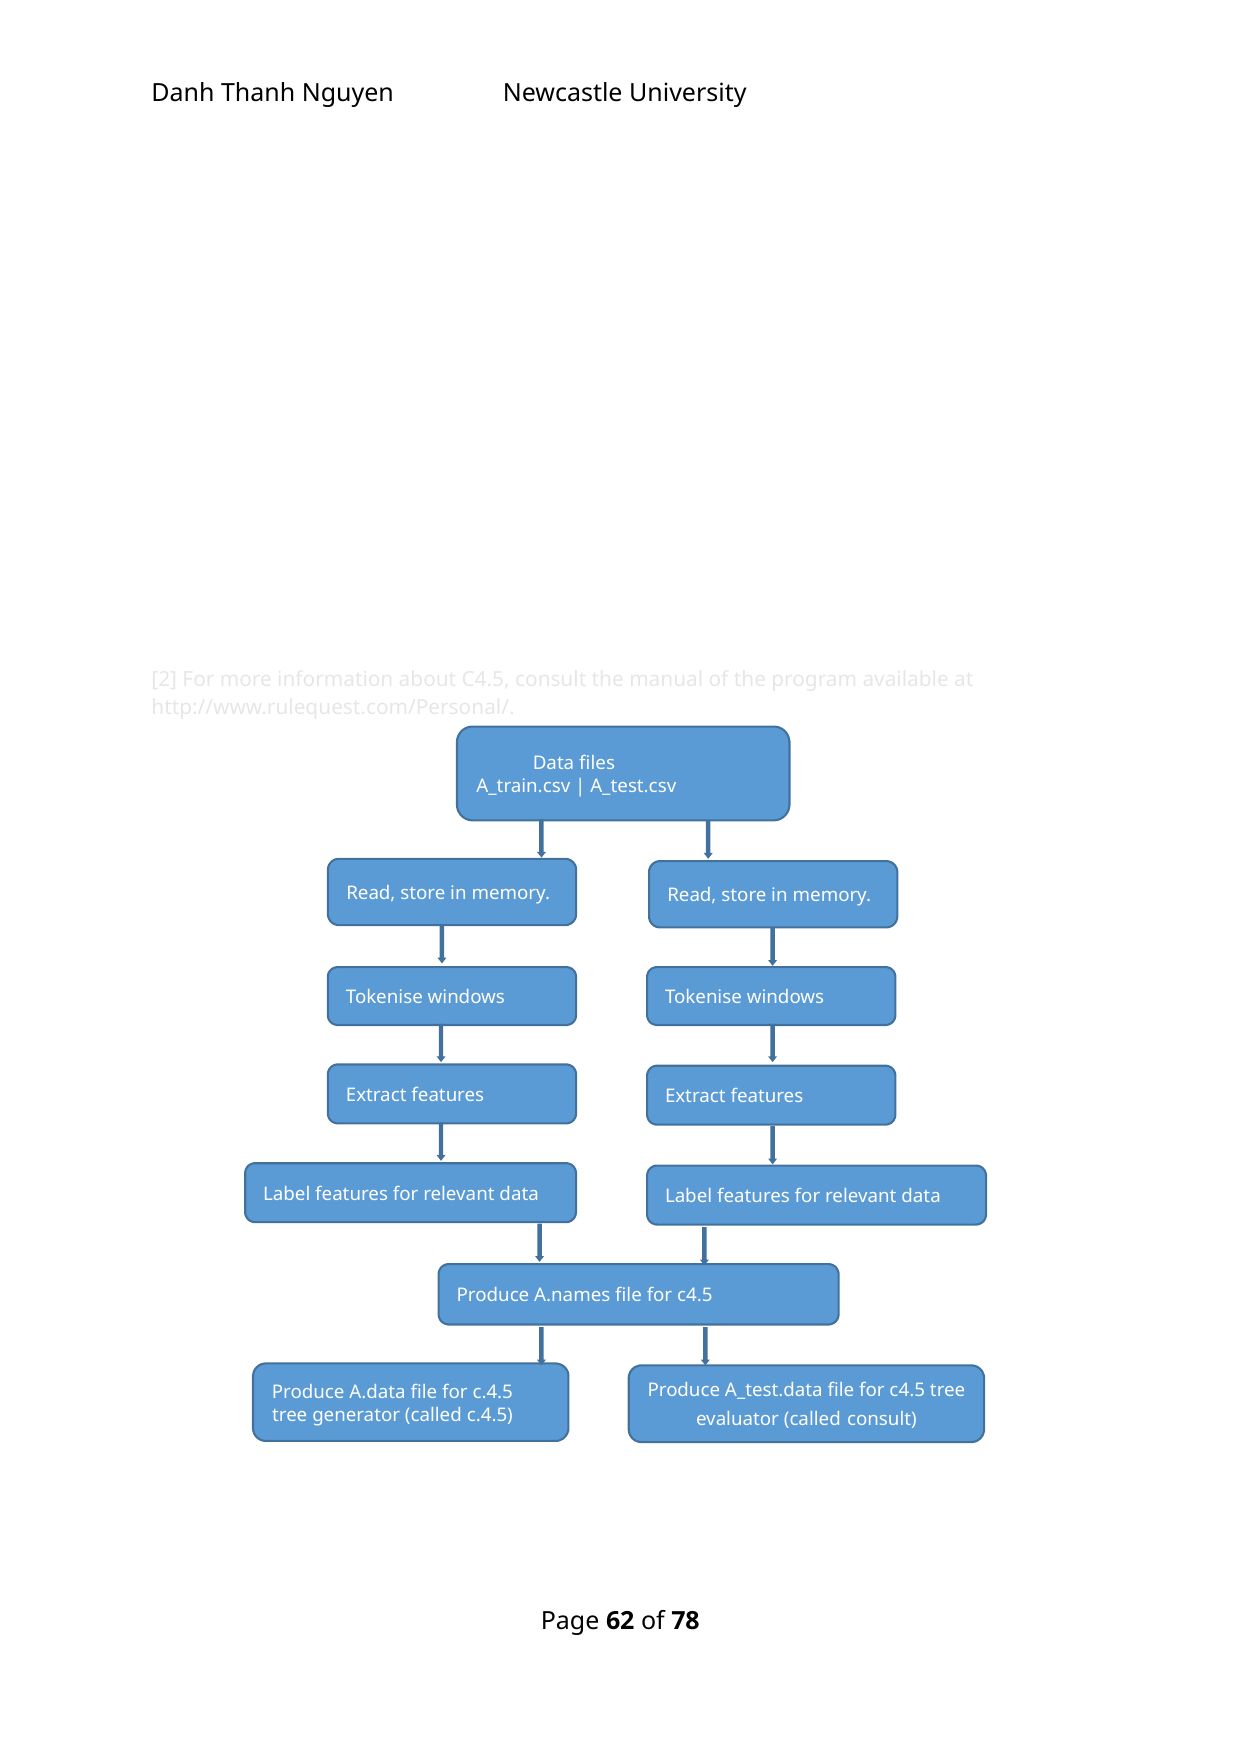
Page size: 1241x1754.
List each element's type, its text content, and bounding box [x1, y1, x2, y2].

text [2] For more information about C4.5, consult the manual of the program available at http://www.rulequest.com/Personal/. [151, 664, 1089, 721]
